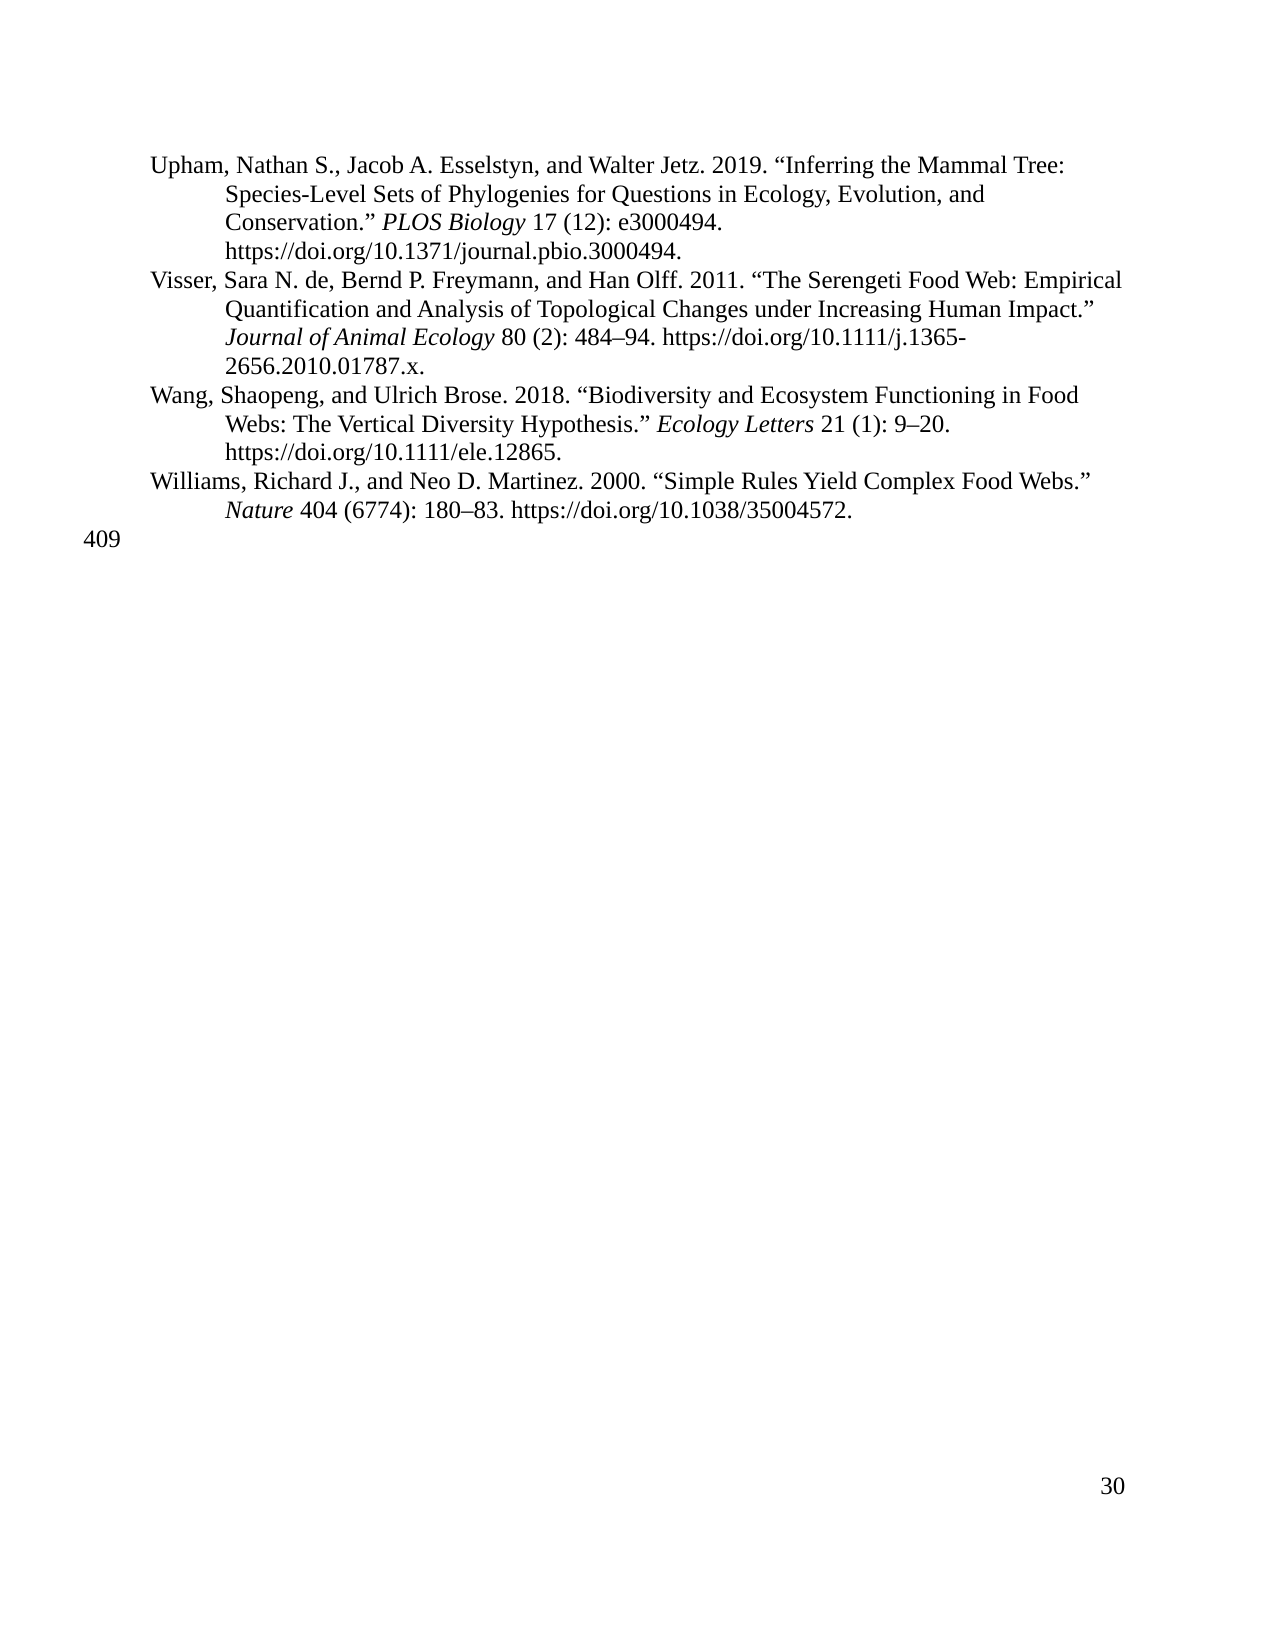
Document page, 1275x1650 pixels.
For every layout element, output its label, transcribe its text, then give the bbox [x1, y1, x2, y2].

text Upham, Nathan S., Jacob A. Esselstyn, and Walter Jetz. 2019. “Inferring the Mammal Tree: Species-Level Sets of Phylogenies for Questions in Ecology, Evolution, and Conservation.” PLOS Biology 17 (12): e3000494. https://doi.org/10.1371/journal.pbio.3000494. [150, 150, 1125, 265]
text Visser, Sara N. de, Bernd P. Freymann, and Han Olff. 2011. “The Serengeti Food Web: Empirical Quantification and Analysis of Topological Changes under Increasing Human Impact.” Journal of Animal Ecology 80 (2): 484–94. https://doi.org/10.1111/j.1365-2656.2010.01787.x. [150, 265, 1125, 380]
text Williams, Richard J., and Neo D. Martinez. 2000. “Simple Rules Yield Complex Food Webs.” Nature 404 (6774): 180–83. https://doi.org/10.1038/35004572. [150, 466, 1125, 524]
text Wang, Shaopeng, and Ulrich Brose. 2018. “Biodiversity and Ecosystem Functioning in Food Webs: The Vertical Diversity Hypothesis.” Ecology Letters 21 (1): 9–20. https://doi.org/10.1111/ele.12865. [150, 380, 1125, 466]
